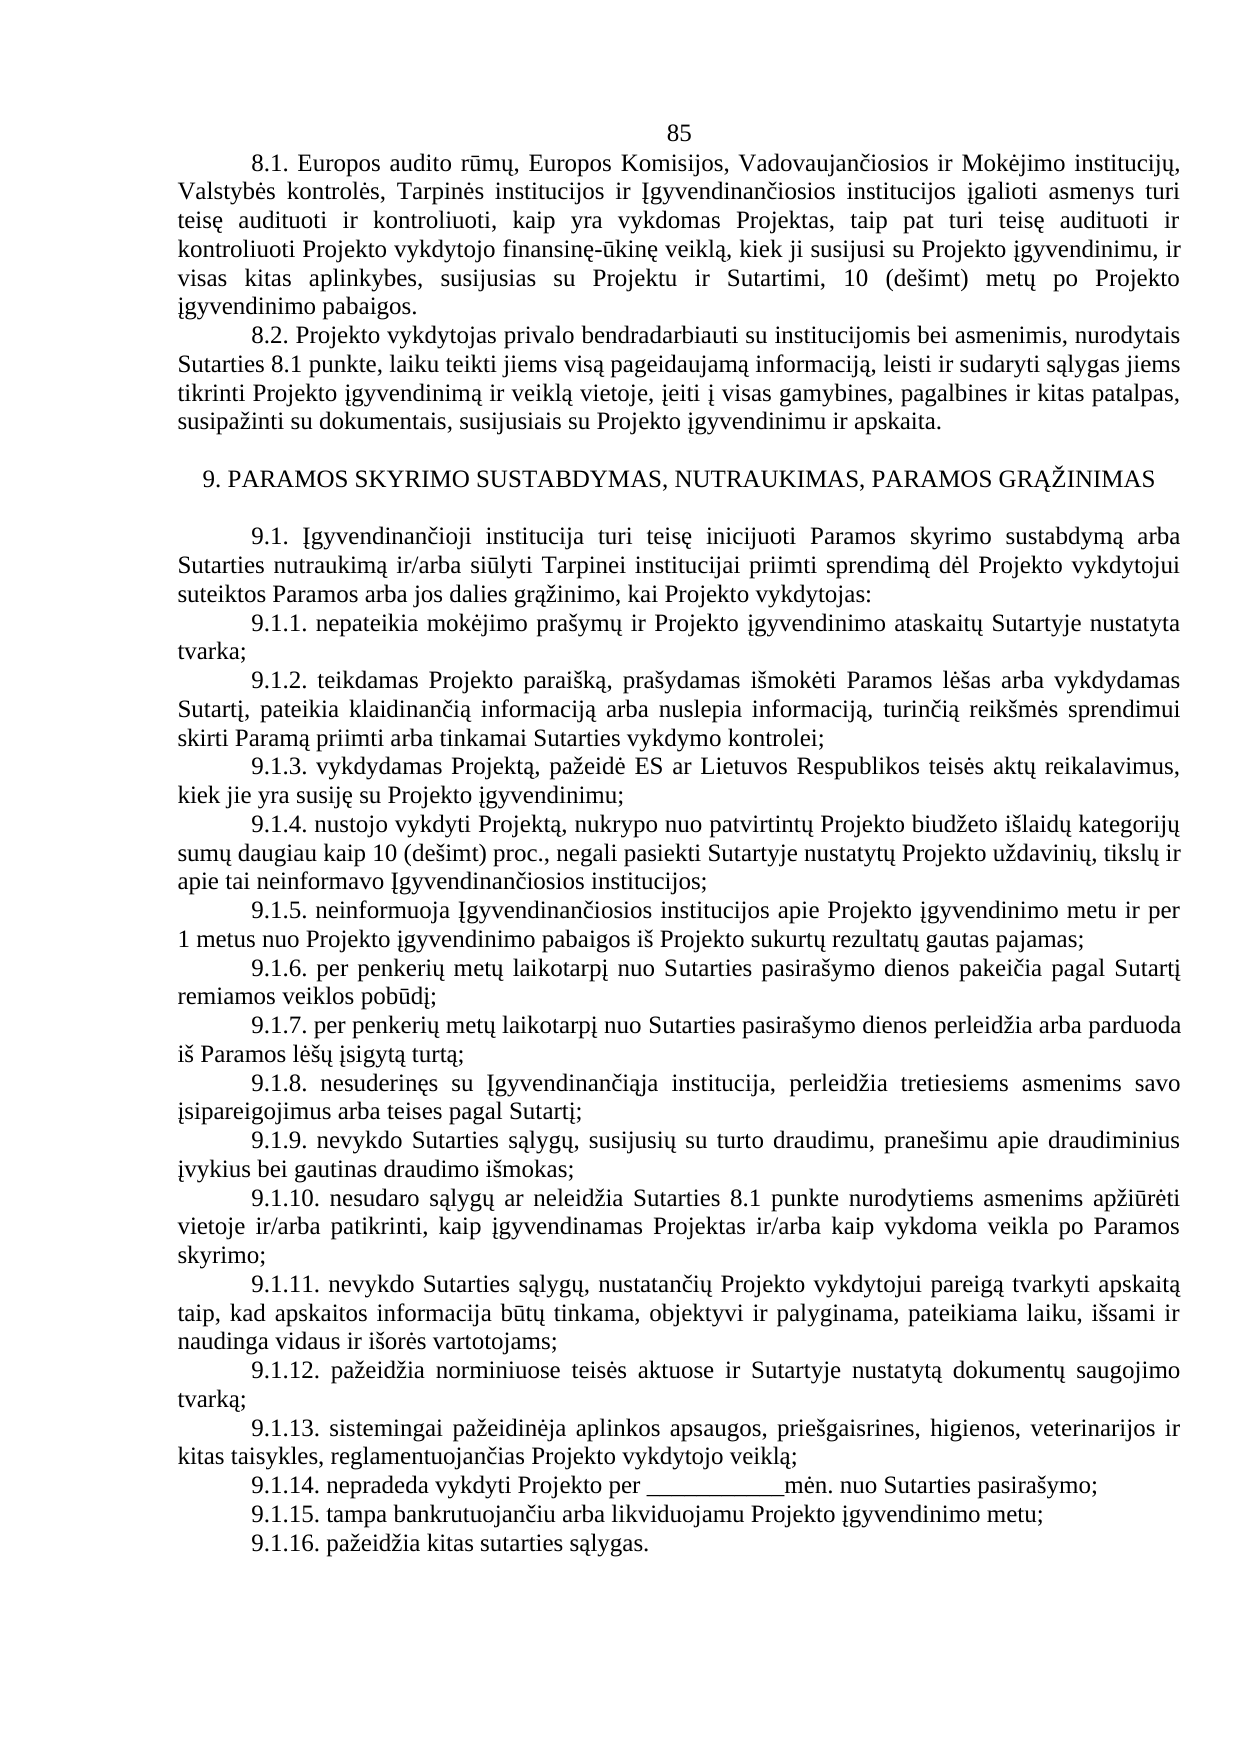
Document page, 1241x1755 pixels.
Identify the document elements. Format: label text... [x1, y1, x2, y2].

text 9.1.13. sistemingai pažeidinėja aplinkos apsaugos, priešgaisrines, higienos, veterinarijos ir kitas taisykles, reglamentuojančias Projekto vykdytojo veiklą; [177, 1413, 1181, 1470]
text 9.1.14. nepradeda vykdyti Projekto per ___________mėn. nuo Sutarties pasirašymo; [177, 1470, 1181, 1499]
text 9.1.8. nesuderinęs su Įgyvendinančiąja institucija, perleidžia tretiesiems asmenims savo įsipareigojimus arba teises pagal Sutartį; [177, 1068, 1181, 1125]
text 9.1.15. tampa bankrutuojančiu arba likviduojamu Projekto įgyvendinimo metu; [177, 1499, 1181, 1528]
text 9.1.6. per penkerių metų laikotarpį nuo Sutarties pasirašymo dienos pakeičia pagal Sutartį remiamos veiklos pobūdį; [177, 953, 1181, 1010]
text 9.1.10. nesudaro sąlygų ar neleidžia Sutarties 8.1 punkte nurodytiems asmenims apžiūrėti vietoje ir/arba patikrinti, kaip įgyvendinamas Projektas ir/arba kaip vykdoma veikla po Paramos skyrimo; [177, 1183, 1181, 1269]
text 9.1.5. neinformuoja Įgyvendinančiosios institucijos apie Projekto įgyvendinimo metu ir per 1 metus nuo Projekto įgyvendinimo pabaigos iš Projekto sukurtų rezultatų gautas pajamas; [177, 895, 1181, 953]
text 9.1.12. pažeidžia norminiuose teisės aktuose ir Sutartyje nustatytą dokumentų saugojimo tvarką; [177, 1355, 1181, 1413]
text 9.1.16. pažeidžia kitas sutarties sąlygas. [177, 1528, 1181, 1556]
text 9.1.3. vykdydamas Projektą, pažeidė ES ar Lietuvos Respublikos teisės aktų reikalavimus, kiek jie yra susiję su Projekto įgyvendinimu; [177, 751, 1181, 809]
text 9.1.2. teikdamas Projekto paraišką, prašydamas išmokėti Paramos lėšas arba vykdydamas Sutartį, pateikia klaidinančią informaciją arba nuslepia informaciją, turinčią reikšmės sprendimui skirti Paramą priimti arba tinkamai Sutarties vykdymo kontrolei; [177, 665, 1181, 751]
text 9.1.11. nevykdo Sutarties sąlygų, nustatančių Projekto vykdytojui pareigą tvarkyti apskaitą taip, kad apskaitos informacija būtų tinkama, objektyvi ir palyginama, pateikiama laiku, išsami ir naudinga vidaus ir išorės vartotojams; [177, 1269, 1181, 1355]
text 8.1. Europos audito rūmų, Europos Komisijos, Vadovaujančiosios ir Mokėjimo institucijų, Valstybės kontrolės, Tarpinės institucijos ir Įgyvendinančiosios institucijos įgalioti asmenys turi teisę audituoti ir kontroliuoti, kaip yra vykdomas Projektas, taip pat turi teisę audituoti ir kontroliuoti Projekto vykdytojo finansinę-ūkinę veiklą, kiek ji susijusi su Projekto įgyvendinimu, ir visas kitas aplinkybes, susijusias su Projektu ir Sutartimi, 10 (dešimt) metų po Projekto įgyvendinimo pabaigos. [177, 148, 1181, 320]
text 8.2. Projekto vykdytojas privalo bendradarbiauti su institucijomis bei asmenimis, nurodytais Sutarties 8.1 punkte, laiku teikti jiems visą pageidaujamą informaciją, leisti ir sudaryti sąlygas jiems tikrinti Projekto įgyvendinimą ir veiklą vietoje, įeiti į visas gamybines, pagalbines ir kitas patalpas, susipažinti su dokumentais, susijusiais su Projekto įgyvendinimu ir apskaita. [177, 320, 1181, 435]
text 9.1.1. nepateikia mokėjimo prašymų ir Projekto įgyvendinimo ataskaitų Sutartyje nustatyta tvarka; [177, 608, 1181, 665]
text 9.1.4. nustojo vykdyti Projektą, nukrypo nuo patvirtintų Projekto biudžeto išlaidų kategorijų sumų daugiau kaip 10 (dešimt) proc., negali pasiekti Sutartyje nustatytų Projekto uždavinių, tikslų ir apie tai neinformavo Įgyvendinančiosios institucijos; [177, 809, 1181, 895]
text 9.1.9. nevykdo Sutarties sąlygų, susijusių su turto draudimu, pranešimu apie draudiminius įvykius bei gautinas draudimo išmokas; [177, 1125, 1181, 1183]
text 9. PARAMOS SKYRIMO SUSTABDYMAS, NUTRAUKIMAS, PARAMOS GRĄŽINIMAS [177, 464, 1181, 493]
text 9.1.7. per penkerių metų laikotarpį nuo Sutarties pasirašymo dienos perleidžia arba parduoda iš Paramos lėšų įsigytą turtą; [177, 1010, 1181, 1068]
text 9.1. Įgyvendinančioji institucija turi teisę inicijuoti Paramos skyrimo sustabdymą arba Sutarties nutraukimą ir/arba siūlyti Tarpinei institucijai priimti sprendimą dėl Projekto vykdytojui suteiktos Paramos arba jos dalies grąžinimo, kai Projekto vykdytojas: [177, 521, 1181, 608]
